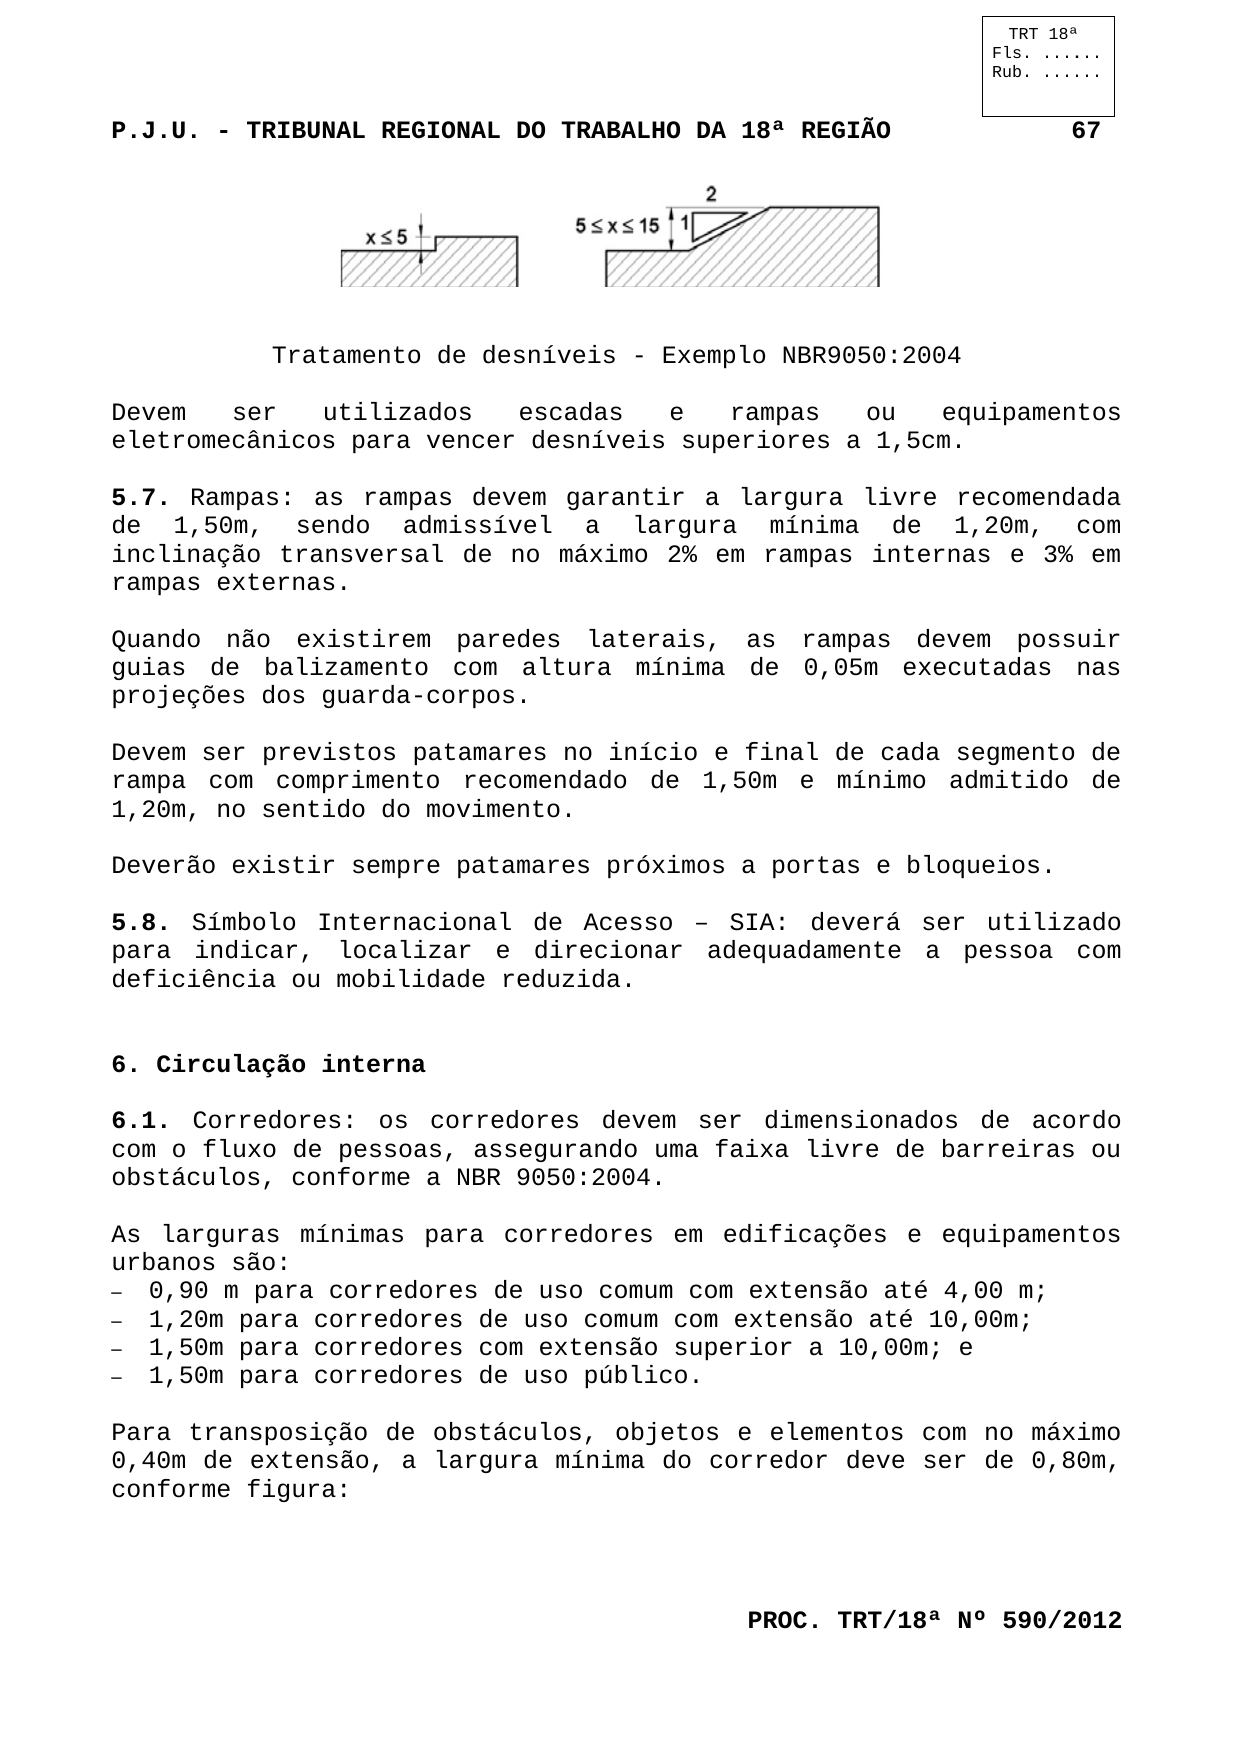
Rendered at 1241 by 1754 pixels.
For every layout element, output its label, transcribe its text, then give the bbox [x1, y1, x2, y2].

text Quando não existirem paredes laterais, as rampas devem possuir guias de balizamento com altura mínima de 0,05m executadas nas projeções dos guarda-corpos. [111, 626, 1122, 711]
text 5.8. Símbolo Internacional de Acesso – SIA: deverá ser utilizado para indicar, localizar e direcionar adequadamente a pessoa com deficiência ou mobilidade reduzida. [111, 910, 1122, 995]
text Deverão existir sempre patamares próximos a portas e bloqueios. [111, 853, 1122, 881]
list 0,90 m para corredores de uso comum com extensão até 4,00 m; [111, 1278, 1122, 1306]
list 1,50m para corredores de uso público. [111, 1363, 1122, 1391]
text Devem ser previstos patamares no início e final de cada segmento de rampa com comprimento recomendado de 1,50m e mínimo admitido de 1,20m, no sentido do movimento. [111, 740, 1122, 825]
text As larguras mínimas para corredores em edificações e equipamentos urbanos são: [111, 1221, 1122, 1278]
list 1,50m para corredores com extensão superior a 10,00m; e [111, 1335, 1122, 1363]
text 6.1. Corredores: os corredores devem ser dimensionados de acordo com o fluxo de pessoas, assegurando uma faixa livre de barreiras ou obstáculos, conforme a NBR 9050:2004. [111, 1108, 1122, 1193]
list 1,20m para corredores de uso comum com extensão até 10,00m; [111, 1306, 1122, 1335]
text Para transposição de obstáculos, objetos e elementos com no máximo 0,40m de extensão, a largura mínima do corredor deve ser de 0,80m, conforme figura: [111, 1420, 1122, 1505]
text 6. Circulação interna [111, 1051, 1122, 1080]
text 5.7. Rampas: as rampas devem garantir a largura livre recomendada de 1,50m, sendo admissível a largura mínima de 1,20m, com inclinação transversal de no máximo 2% em rampas internas e 3% em rampas externas. [111, 485, 1122, 598]
text Devem ser utilizados escadas e rampas ou equipamentos eletromecânicos para vencer desníveis superiores a 1,5cm. [111, 400, 1122, 456]
text Tratamento de desníveis - Exemplo NBR9050:2004 [111, 343, 1122, 371]
